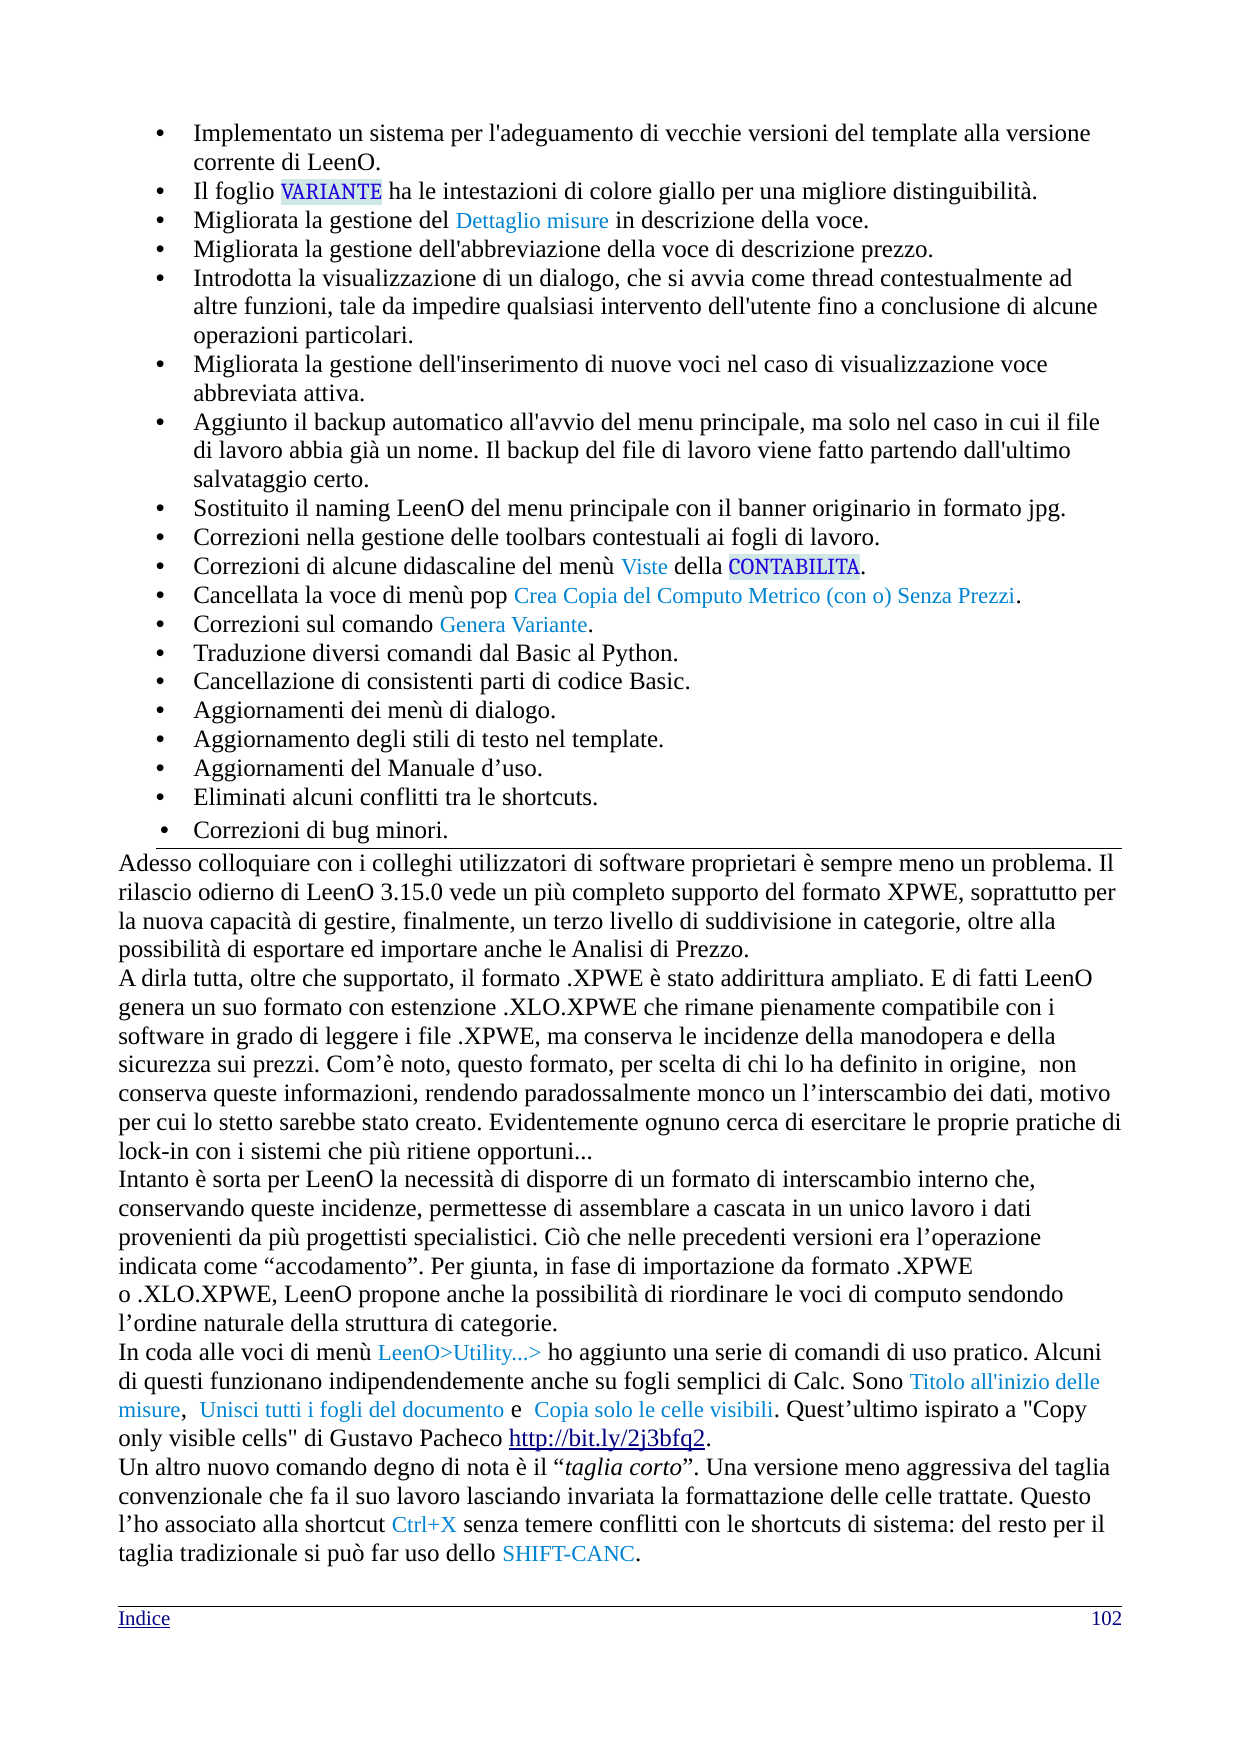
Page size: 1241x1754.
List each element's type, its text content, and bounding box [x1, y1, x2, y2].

text Intanto è sorta per LeenO la necessità di disporre di un formato di interscambio interno che, conservando queste incidenze, permettesse di assemblare a cascata in un unico lavoro i dati provenienti da più progettisti specialistici. Ciò che nelle precedenti versioni era l’operazione indicata come “accodamento”. Per giunta, in fase di importazione da formato .XPWE o .XLO.XPWE, LeenO propone anche la possibilità di riordinare le voci di computo sendondo l’ordine naturale della struttura di categorie. [118, 1164, 1122, 1337]
list Aggiornamento degli stili di testo nel template. [156, 724, 1122, 753]
list Correzioni nella gestione delle toolbars contestuali ai fogli di lavoro. [156, 522, 1122, 551]
text In coda alle voci di menù LeenO>Utility...> ho aggiunto una serie di comandi di uso pratico. Alcuni di questi funzionano indipendendemente anche su fogli semplici di Calc. Sono Titolo all'inizio delle misure, Unisci tutti i fogli del documento e Copia solo le celle visibili. Quest’ultimo ispirato a "Copy only visible cells" di Gustavo Pacheco http://bit.ly/2j3bfq2. [118, 1337, 1122, 1452]
list Correzioni sul comando Genera Variante. [156, 609, 1122, 637]
list Aggiornamenti del Manuale d’uso. [156, 753, 1122, 782]
text Adesso colloquiare con i colleghi utilizzatori di software proprietari è sempre meno un problema. Il rilascio odierno di LeenO 3.15.0 vede un più completo supporto del formato XPWE, soprattutto per la nuova capacità di gestire, finalmente, un terzo livello di suddivisione in categorie, oltre alla possibilità di esportare ed importare anche le Analisi di Prezzo. [118, 848, 1122, 963]
text Un altro nuovo comando degno di nota è il “taglia corto”. Una versione meno aggressiva del taglia convenzionale che fa il suo lavoro lasciando invariata la formattazione delle celle trattate. Questo l’ho associato alla shortcut Ctrl+X senza temere conflitti con le shortcuts di sistema: del resto per il taglia tradizionale si può far uso dello SHIFT-CANC. [118, 1452, 1122, 1567]
list Migliorata la gestione dell'inserimento di nuove voci nel caso di visualizzazione voce abbreviata attiva. [156, 349, 1122, 407]
list Traduzione diversi comandi dal Basic al Python. [156, 637, 1122, 666]
list Cancellata la voce di menù pop Crea Copia del Computo Metrico (con o) Senza Prezzi. [156, 580, 1122, 609]
list Aggiornamenti dei menù di dialogo. [156, 695, 1122, 724]
list Correzioni di bug minori. [156, 811, 1122, 848]
list Migliorata la gestione del Dettaglio misure in descrizione della voce. [156, 205, 1122, 234]
list Cancellazione di consistenti parti di codice Basic. [156, 666, 1122, 695]
list Implementato un sistema per l'adeguamento di vecchie versioni del template alla versione corrente di LeenO. [156, 118, 1122, 176]
list Aggiunto il backup automatico all'avvio del menu principale, ma solo nel caso in cui il file di lavoro abbia già un nome. Il backup del file di lavoro viene fatto partendo dall'ultimo salvataggio certo. [156, 407, 1122, 493]
list Il foglio VARIANTE ha le intestazioni di colore giallo per una migliore distinguibilità. [156, 176, 1122, 205]
list Sostituito il naming LeenO del menu principale con il banner originario in formato jpg. [156, 493, 1122, 522]
text A dirla tutta, oltre che supportato, il formato .XPWE è stato addirittura ampliato. E di fatti LeenO genera un suo formato con estenzione .XLO.XPWE che rimane pienamente compatibile con i software in grado di leggere i file .XPWE, ma conserva le incidenze della manodopera e della sicurezza sui prezzi. Com’è noto, questo formato, per scelta di chi lo ha definito in origine, non conserva queste informazioni, rendendo paradossalmente monco un l’interscambio dei dati, motivo per cui lo stetto sarebbe stato creato. Evidentemente ognuno cerca di esercitare le proprie pratiche di lock-in con i sistemi che più ritiene opportuni... [118, 963, 1122, 1164]
list Correzioni di alcune didascaline del menù Viste della CONTABILITA. [156, 551, 1122, 580]
list Migliorata la gestione dell'abbreviazione della voce di descrizione prezzo. [156, 234, 1122, 263]
list Introdotta la visualizzazione di un dialogo, che si avvia come thread contestualmente ad altre funzioni, tale da impedire qualsiasi intervento dell'utente fino a conclusione di alcune operazioni particolari. [156, 263, 1122, 349]
list Eliminati alcuni conflitti tra le shortcuts. [156, 782, 1122, 811]
